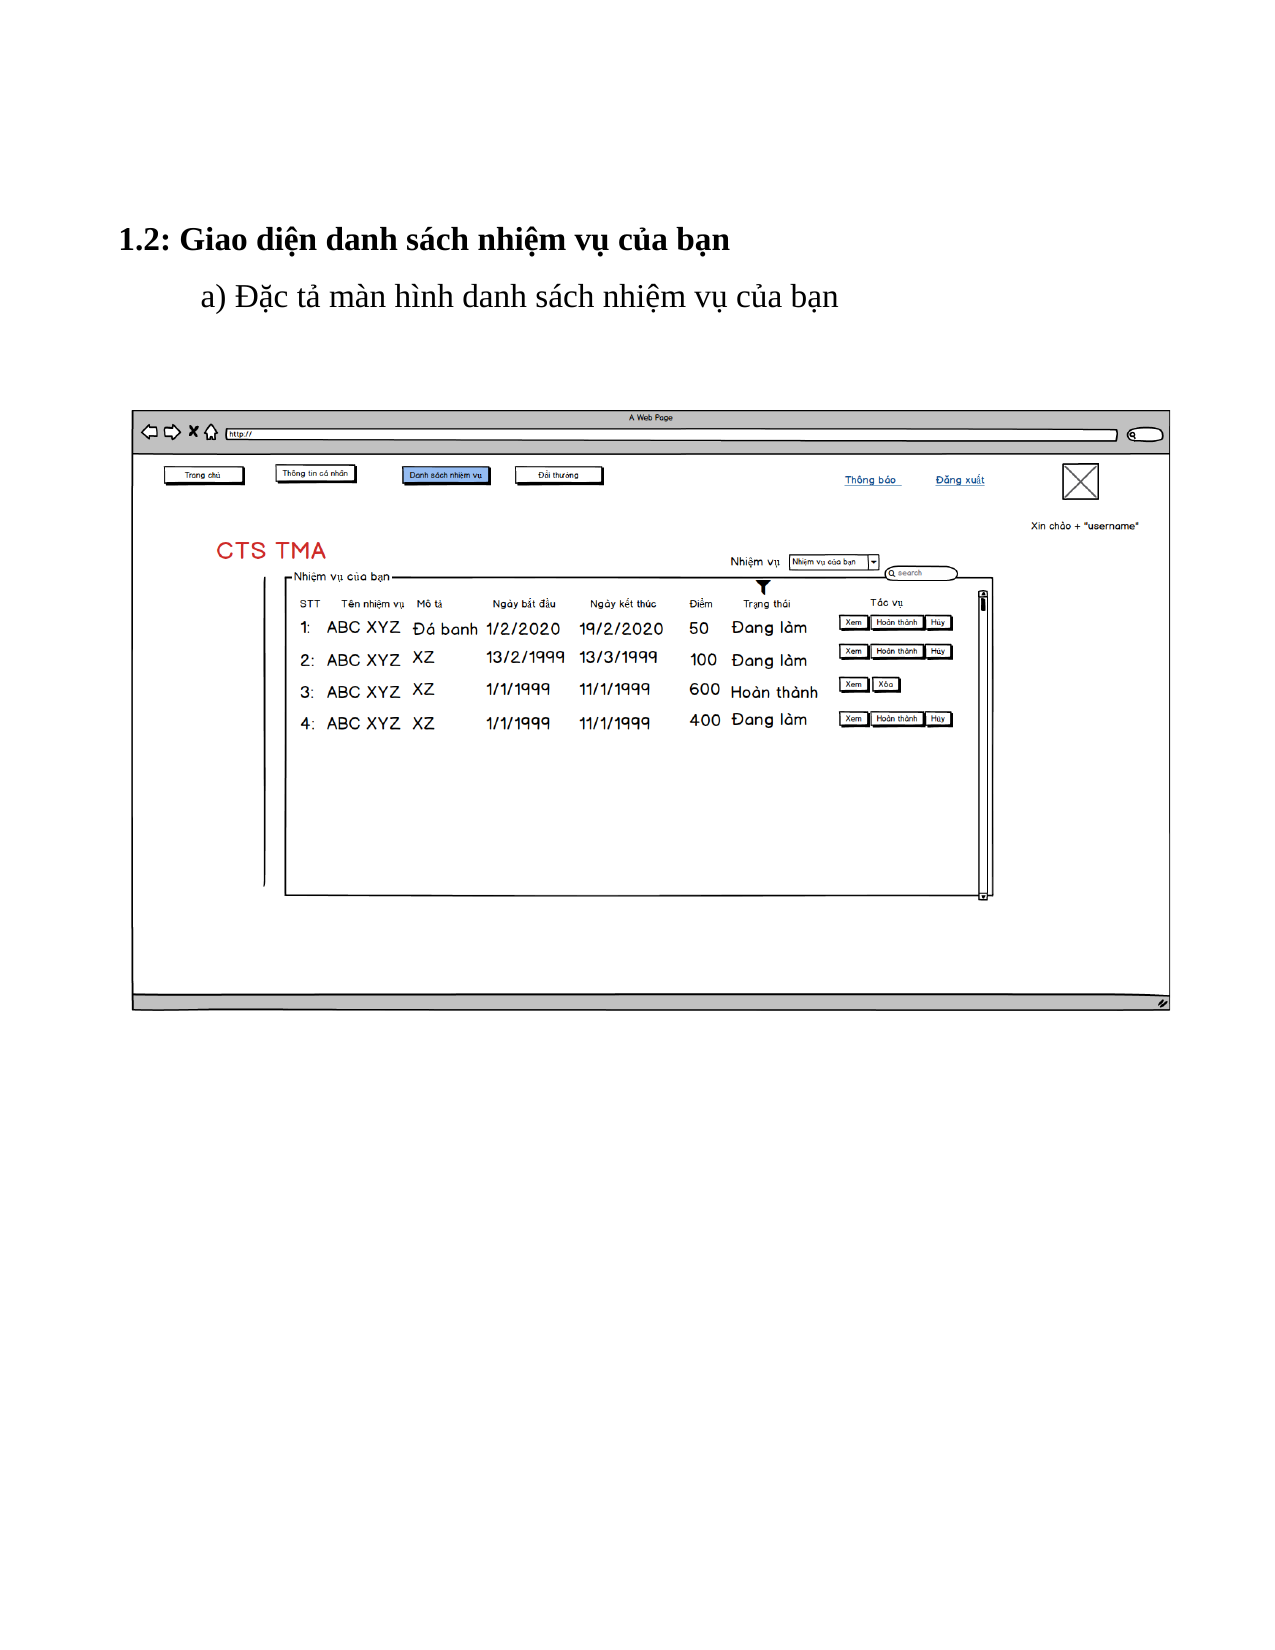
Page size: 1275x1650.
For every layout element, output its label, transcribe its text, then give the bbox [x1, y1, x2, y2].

text 1.2: Giao diện danh sách nhiệm vụ của bạn [118, 219, 1157, 257]
text a) Đặc tả màn hình danh sách nhiệm vụ của bạn [118, 276, 1157, 314]
picture [131, 410, 1171, 1011]
